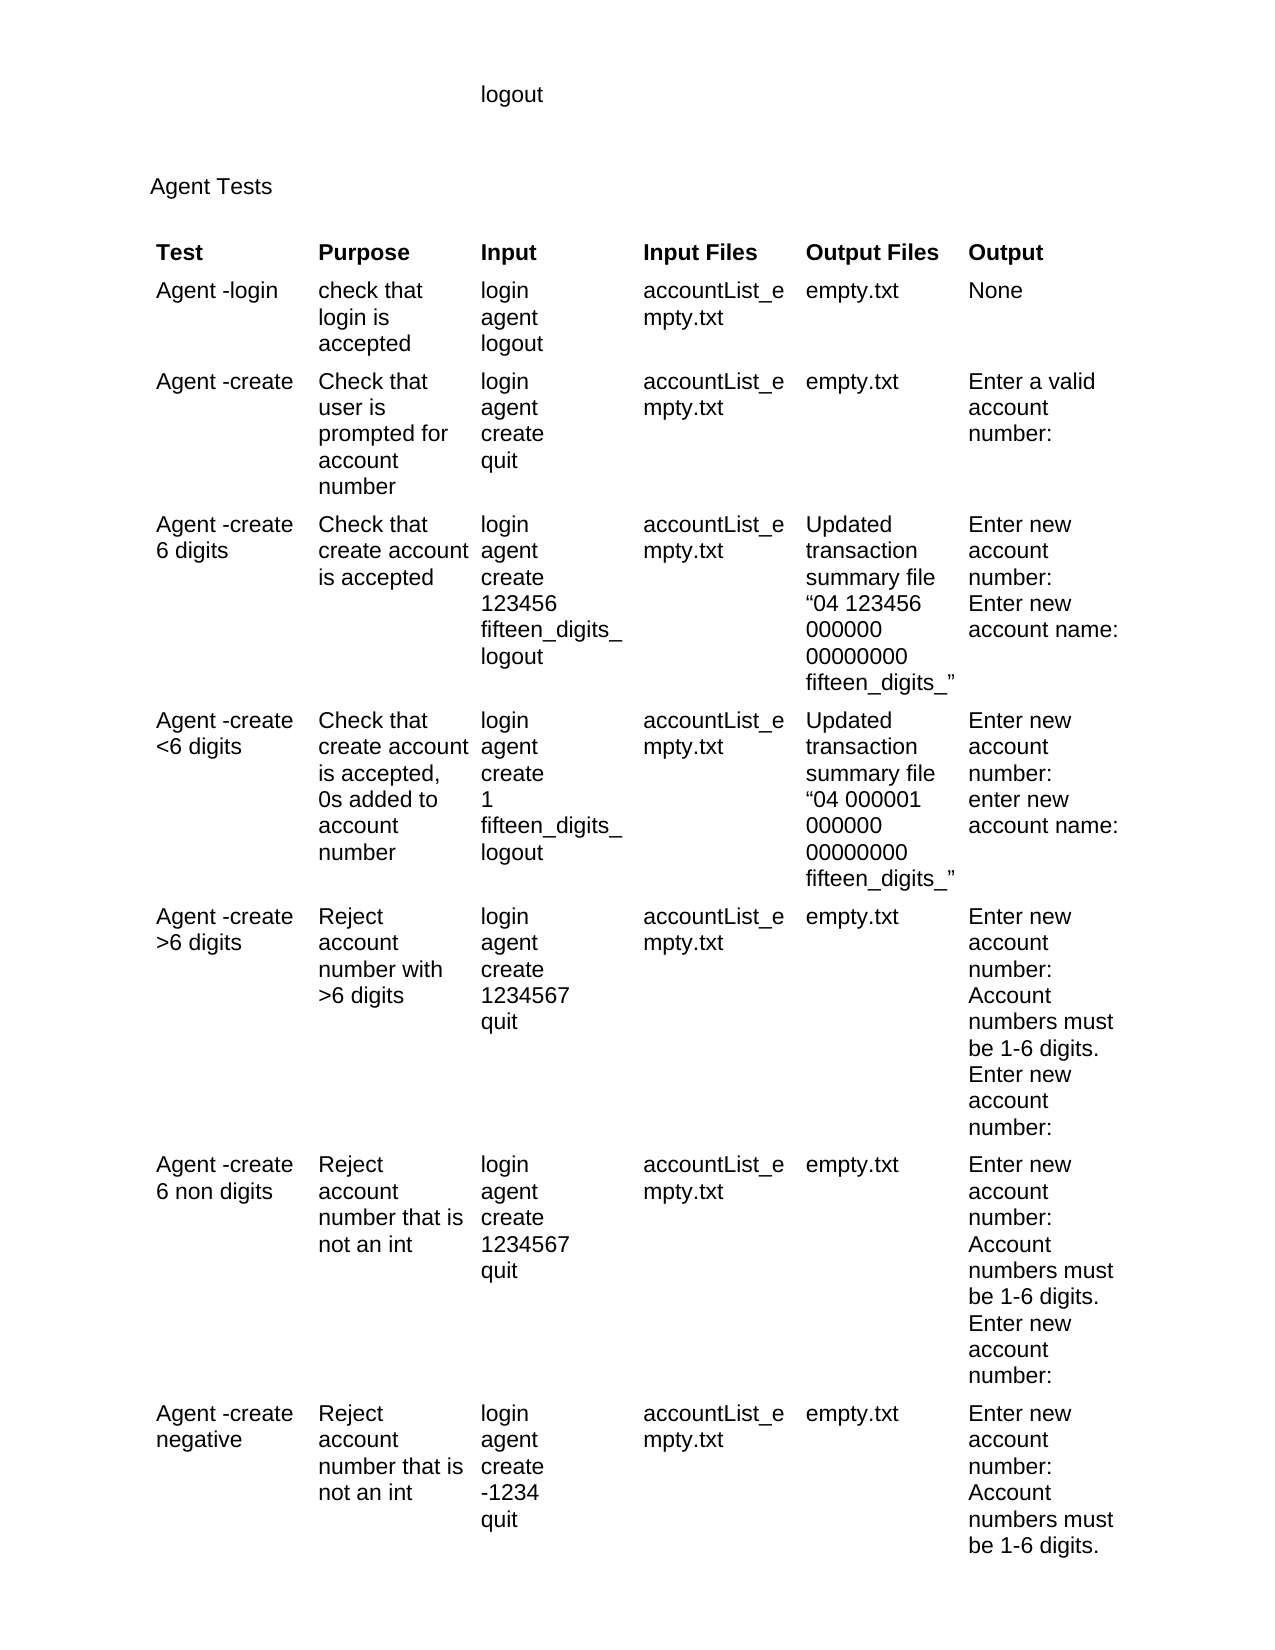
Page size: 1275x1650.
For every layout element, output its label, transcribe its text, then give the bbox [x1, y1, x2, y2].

table_cell login agent create -1234 quit [475, 1394, 637, 1564]
table_cell Reject account number that is not an int [313, 1394, 475, 1564]
table_cell Agent -create <6 digits [150, 701, 312, 897]
table_cell Reject account number that is not an int [313, 1146, 475, 1394]
table_cell Updated transaction summary file “04 123456 000000 00000000 fifteen_digits_” [800, 505, 962, 701]
table_cell accountList_empty.txt [638, 271, 800, 362]
table_cell accountList_empty.txt [638, 701, 800, 897]
table_cell accountList_empty.txt [638, 1394, 800, 1564]
table_cell accountList_empty.txt [638, 505, 800, 701]
table_cell [150, 75, 312, 113]
text Agent Tests [150, 173, 1125, 199]
table_cell login agent create 123456 fifteen_digits_ logout [475, 505, 637, 701]
table_header Output Files [800, 234, 962, 271]
table_header Input Files [638, 234, 800, 271]
table_cell accountList_empty.txt [638, 362, 800, 505]
table_cell empty.txt [800, 362, 962, 505]
table_cell [638, 75, 800, 113]
table_header Purpose [313, 234, 475, 271]
table_cell accountList_empty.txt [638, 897, 800, 1146]
table_cell Reject account number with >6 digits [313, 897, 475, 1146]
table_header Output [963, 234, 1125, 271]
table_cell Check that create account is accepted, 0s added to account number [313, 701, 475, 897]
table_cell Enter new account number: Account numbers must be 1-6 digits. Enter new account number: [963, 897, 1125, 1146]
table_cell Agent -login [150, 271, 312, 362]
table_cell Enter new account number: enter new account name: [963, 701, 1125, 897]
table_cell Agent -create 6 non digits [150, 1146, 312, 1394]
table_cell Agent -create [150, 362, 312, 505]
table_header Test [150, 234, 312, 271]
table_cell empty.txt [800, 1394, 962, 1564]
table_cell Enter new account number: Account numbers must be 1-6 digits. Enter new account number: [963, 1146, 1125, 1394]
table_cell login agent create quit [475, 362, 637, 505]
table_cell check that login is accepted [313, 271, 475, 362]
table_cell Enter new account number: Enter new account name: [963, 505, 1125, 701]
table_cell Check that create account is accepted [313, 505, 475, 701]
table_cell login agent logout [475, 271, 637, 362]
table_cell Agent -create 6 digits [150, 505, 312, 701]
table_cell accountList_empty.txt [638, 1146, 800, 1394]
table_cell logout [475, 75, 637, 113]
table_cell Agent -create negative [150, 1394, 312, 1564]
table_cell Agent -create >6 digits [150, 897, 312, 1146]
table_cell [313, 75, 475, 113]
table_cell Enter new account number: Account numbers must be 1-6 digits. [963, 1394, 1125, 1564]
table_cell Check that user is prompted for account number [313, 362, 475, 505]
table_cell [800, 75, 962, 113]
table_cell empty.txt [800, 1146, 962, 1394]
table_cell login agent create 1 fifteen_digits_ logout [475, 701, 637, 897]
table_cell login agent create 1234567 quit [475, 897, 637, 1146]
table_cell [963, 75, 1125, 113]
table_cell Enter a valid account number: [963, 362, 1125, 505]
table_cell None [963, 271, 1125, 362]
table_cell login agent create 1234567 quit [475, 1146, 637, 1394]
table_cell empty.txt [800, 271, 962, 362]
table_cell Updated transaction summary file “04 000001 000000 00000000 fifteen_digits_” [800, 701, 962, 897]
table_header Input [475, 234, 637, 271]
table_cell empty.txt [800, 897, 962, 1146]
